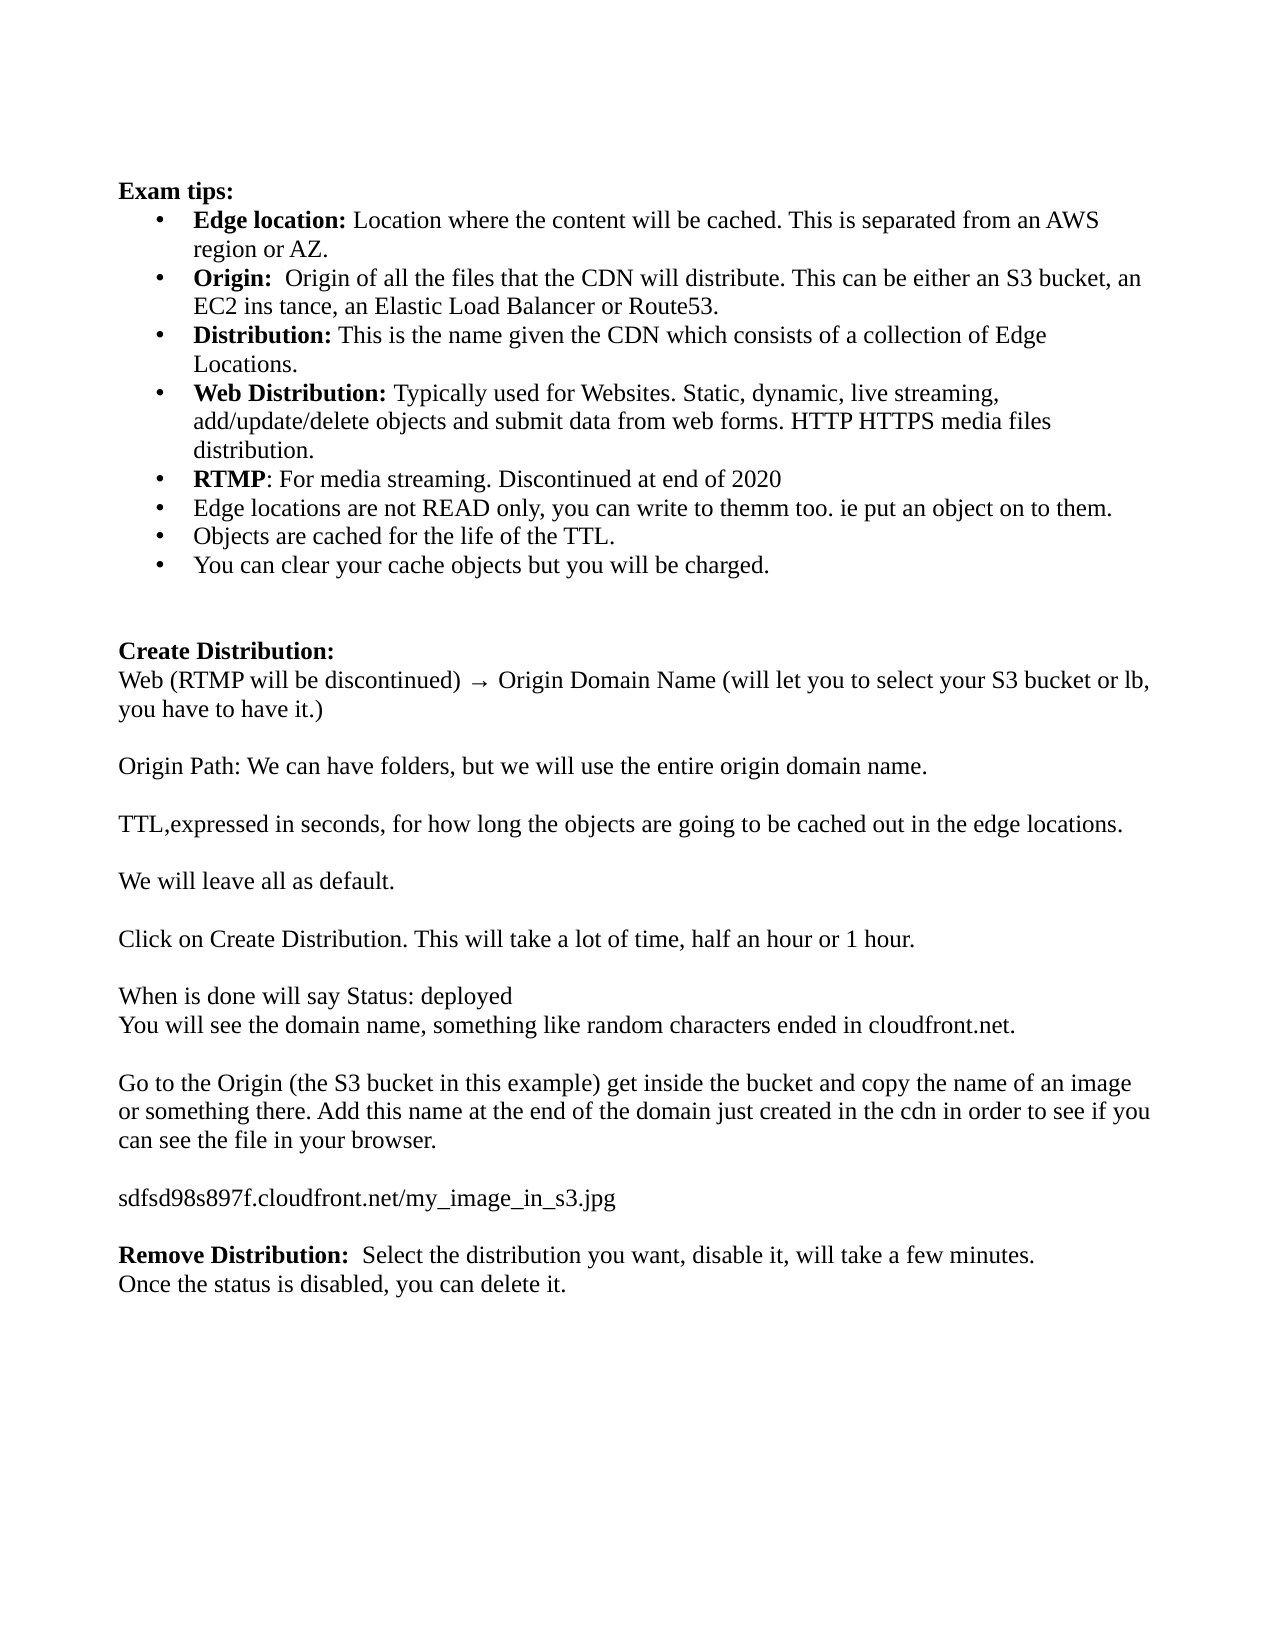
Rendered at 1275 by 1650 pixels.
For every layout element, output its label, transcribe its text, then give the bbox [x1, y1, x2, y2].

list Origin: Origin of all the files that the CDN will distribute. This can be either an S3 bucket, an EC2 ins tance, an Elastic Load Balancer or Route53. [156, 263, 1157, 320]
text Go to the Origin (the S3 bucket in this example) get inside the bucket and copy the name of an image or something there. Add this name at the end of the domain just created in the cdn in order to see if you can see the file in your browser. [118, 1068, 1157, 1154]
text Exam tips: [118, 176, 1157, 205]
list Edge locations are not READ only, you can write to themm too. ie put an object on to them. [156, 493, 1157, 521]
list Edge location: Location where the content will be cached. This is separated from an AWS region or AZ. [156, 205, 1157, 263]
text Remove Distribution: Select the distribution you want, disable it, will take a few minutes. [118, 1240, 1157, 1269]
list RTMP: For media streaming. Discontinued at end of 2020 [156, 464, 1157, 493]
text When is done will say Status: deployed [118, 981, 1157, 1010]
text Click on Create Distribution. This will take a lot of time, half an hour or 1 hour. [118, 924, 1157, 953]
text Web (RTMP will be discontinued) → Origin Domain Name (will let you to select your S3 bucket or lb, you have to have it.) [118, 665, 1157, 723]
text We will leave all as default. [118, 866, 1157, 895]
text TTL,expressed in seconds, for how long the objects are going to be cached out in the edge locations. [118, 809, 1157, 838]
list Web Distribution: Typically used for Websites. Static, dynamic, live streaming, add/update/delete objects and submit data from web forms. HTTP HTTPS media files distribution. [156, 378, 1157, 464]
text Create Distribution: [118, 636, 1157, 665]
text You will see the domain name, something like random characters ended in cloudfront.net. [118, 1010, 1157, 1039]
list You can clear your cache objects but you will be charged. [156, 550, 1157, 579]
list Distribution: This is the name given the CDN which consists of a collection of Edge Locations. [156, 320, 1157, 378]
text Once the status is disabled, you can delete it. [118, 1269, 1157, 1298]
list Objects are cached for the life of the TTL. [156, 521, 1157, 550]
text Origin Path: We can have folders, but we will use the entire origin domain name. [118, 751, 1157, 780]
text sdfsd98s897f.cloudfront.net/my_image_in_s3.jpg [118, 1183, 1157, 1211]
